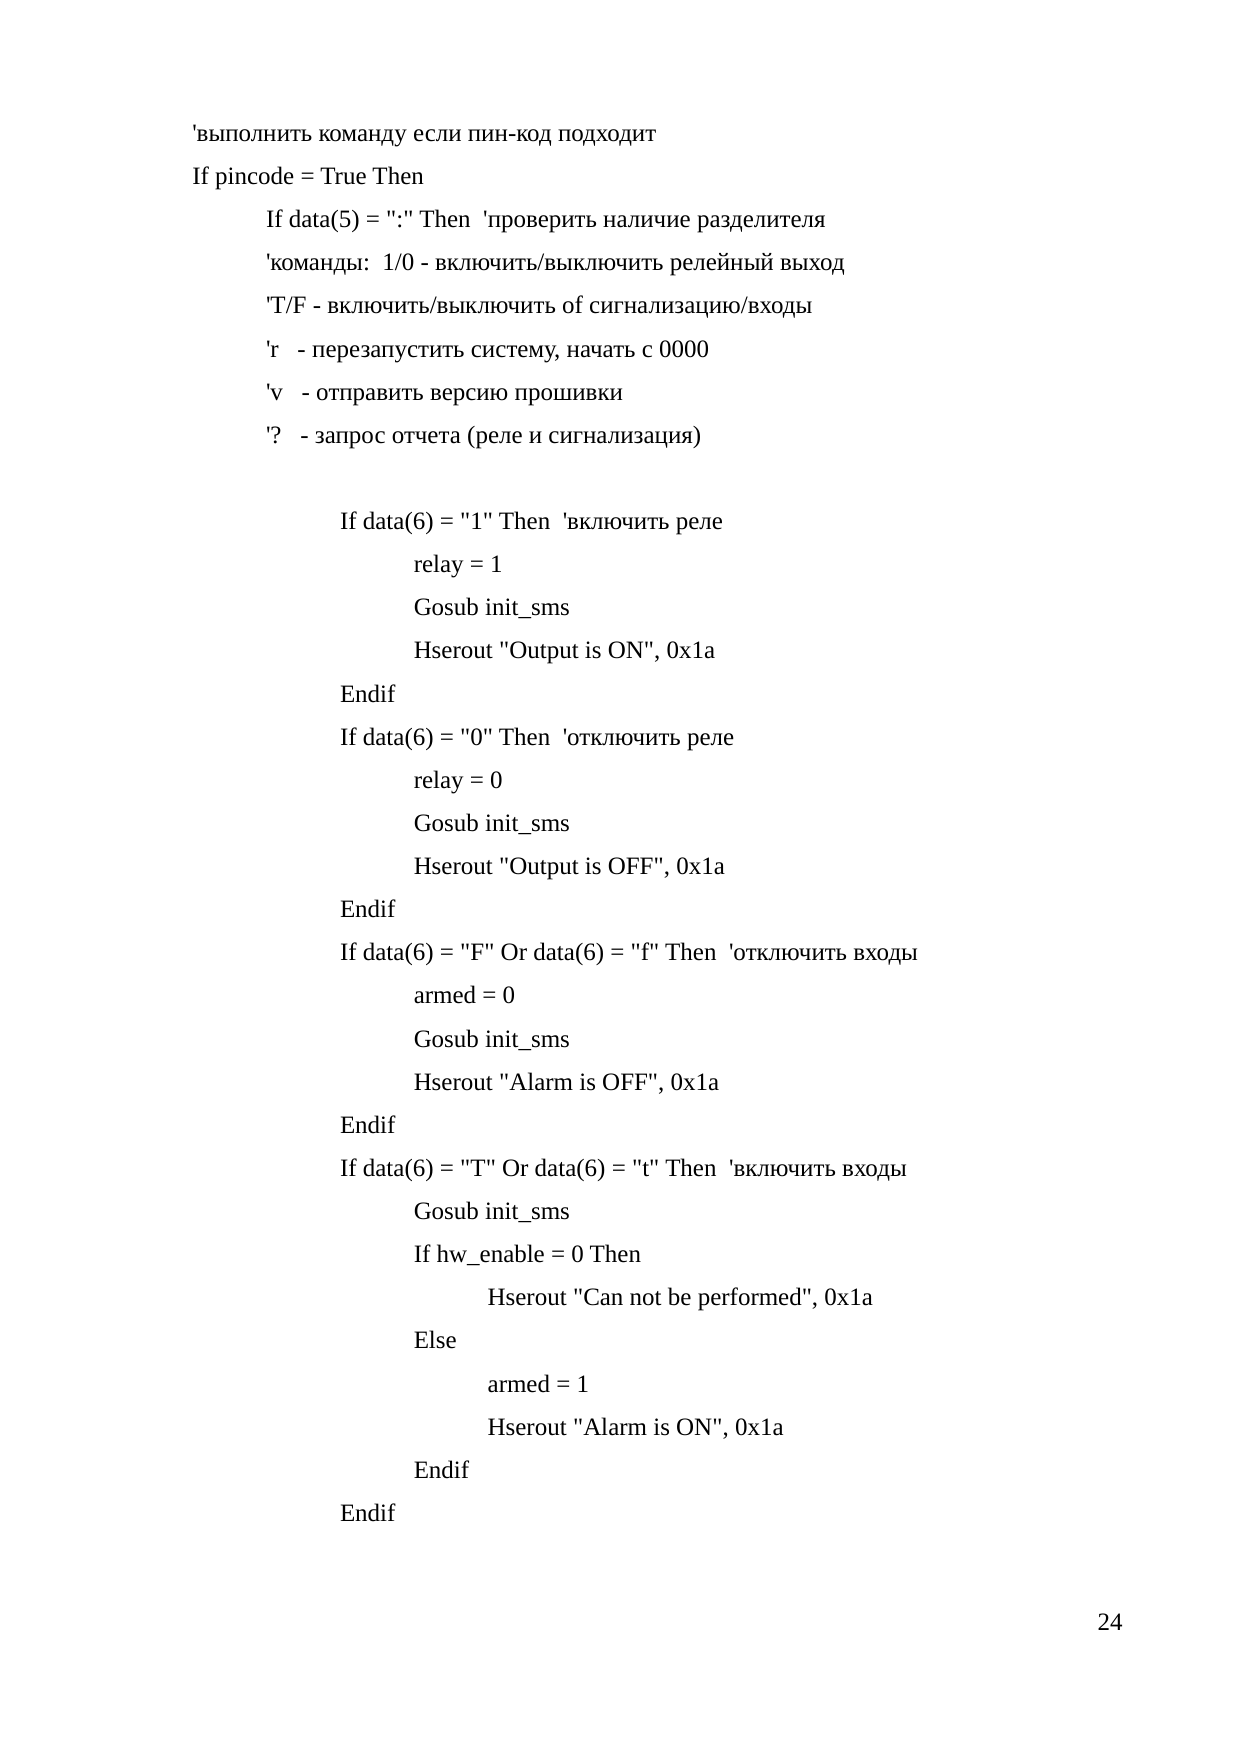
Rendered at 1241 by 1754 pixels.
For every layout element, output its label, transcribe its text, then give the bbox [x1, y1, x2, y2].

text relay = 1 [118, 549, 1092, 578]
text Hserout "Сan not be performed", 0x1a [118, 1282, 1092, 1311]
text If data(5) = ":" Then 'проверить наличие разделителя [118, 204, 1092, 233]
text relay = 0 [118, 765, 1092, 794]
text Endif [118, 894, 1092, 923]
text Hserout "Output is OFF", 0x1a [118, 851, 1092, 880]
text If data(6) = "T" Or data(6) = "t" Then 'включить входы [118, 1153, 1092, 1182]
text Gosub init_sms [118, 1196, 1092, 1225]
text If data(6) = "0" Then 'отключить реле [118, 722, 1092, 751]
text If data(6) = "F" Or data(6) = "f" Then 'отключить входы [118, 937, 1092, 966]
text Hserout "Alarm is OFF", 0x1a [118, 1067, 1092, 1096]
text Endif [118, 1455, 1092, 1484]
text Endif [118, 679, 1092, 707]
text Gosub init_sms [118, 592, 1092, 621]
text Hserout "Output is ON", 0x1a [118, 636, 1092, 664]
text 'r - перезапустить систему, начать с 0000 [118, 334, 1092, 362]
text Hserout "Alarm is ON", 0x1a [118, 1412, 1092, 1441]
text If pincode = True Then [118, 161, 1092, 190]
text Gosub init_sms [118, 1024, 1092, 1052]
text 'команды: 1/0 - включить/выключить релейный выход [118, 247, 1092, 276]
text '? - запрос отчета (реле и сигнализация) [118, 420, 1092, 449]
text If data(6) = "1" Then 'включить реле [118, 506, 1092, 535]
text Else [118, 1326, 1092, 1354]
text 'выполнить команду если пин-код подходит [118, 118, 1092, 147]
text If hw_enable = 0 Then [118, 1239, 1092, 1268]
text armed = 0 [118, 981, 1092, 1009]
text Endif [118, 1110, 1092, 1139]
text Gosub init_sms [118, 808, 1092, 837]
text 'v - отправить версию прошивки [118, 377, 1092, 406]
text armed = 1 [118, 1369, 1092, 1397]
text Endif [118, 1498, 1092, 1527]
text 'T/F - включить/выключить of сигнализацию/входы [118, 291, 1092, 319]
